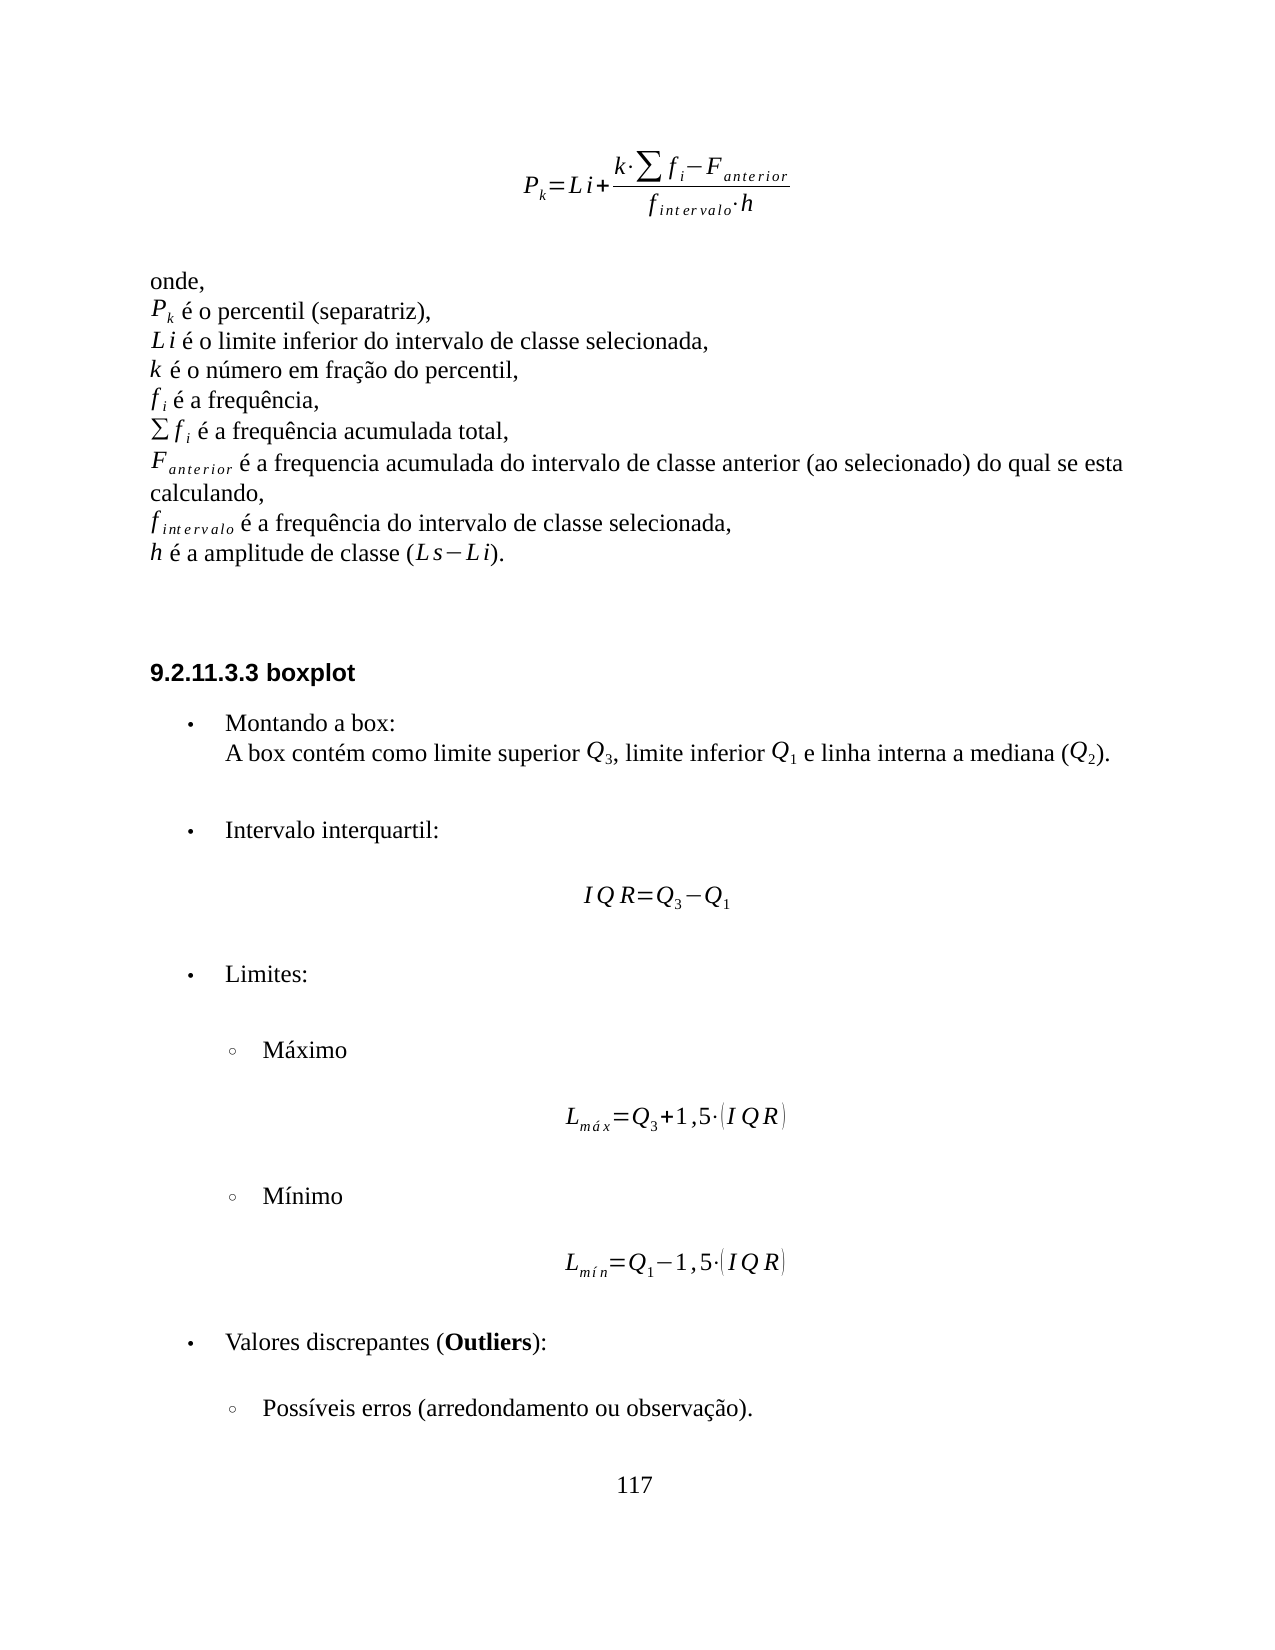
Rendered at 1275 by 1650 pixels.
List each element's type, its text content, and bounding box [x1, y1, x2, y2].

list Limites: [187, 959, 1125, 1017]
list Montando a box: A box contém como limite superior , limite inferior e linha interna a mediana (). [187, 708, 1125, 797]
list Possíveis erros (arredondamento ou observação). [225, 1393, 1125, 1422]
subtitle 9.2.11.3.3 boxplot [150, 658, 1125, 687]
list Valores discrepantes (Outliers): [187, 1327, 1125, 1384]
list Intervalo interquartil: [187, 815, 1125, 872]
text onde, é o percentil (separatriz), é o limite inferior do intervalo de classe selecionada, é o número em fração do percentil, é a frequência, é a frequência acumulada total, é a frequencia acumulada do intervalo de classe anterior (ao selecionado) do qual se esta calculando, é a frequência do intervalo de classe selecionada, é a amplitude de classe (). [150, 266, 1125, 596]
list Máximo [225, 1035, 1125, 1092]
list Mínimo [225, 1181, 1125, 1238]
